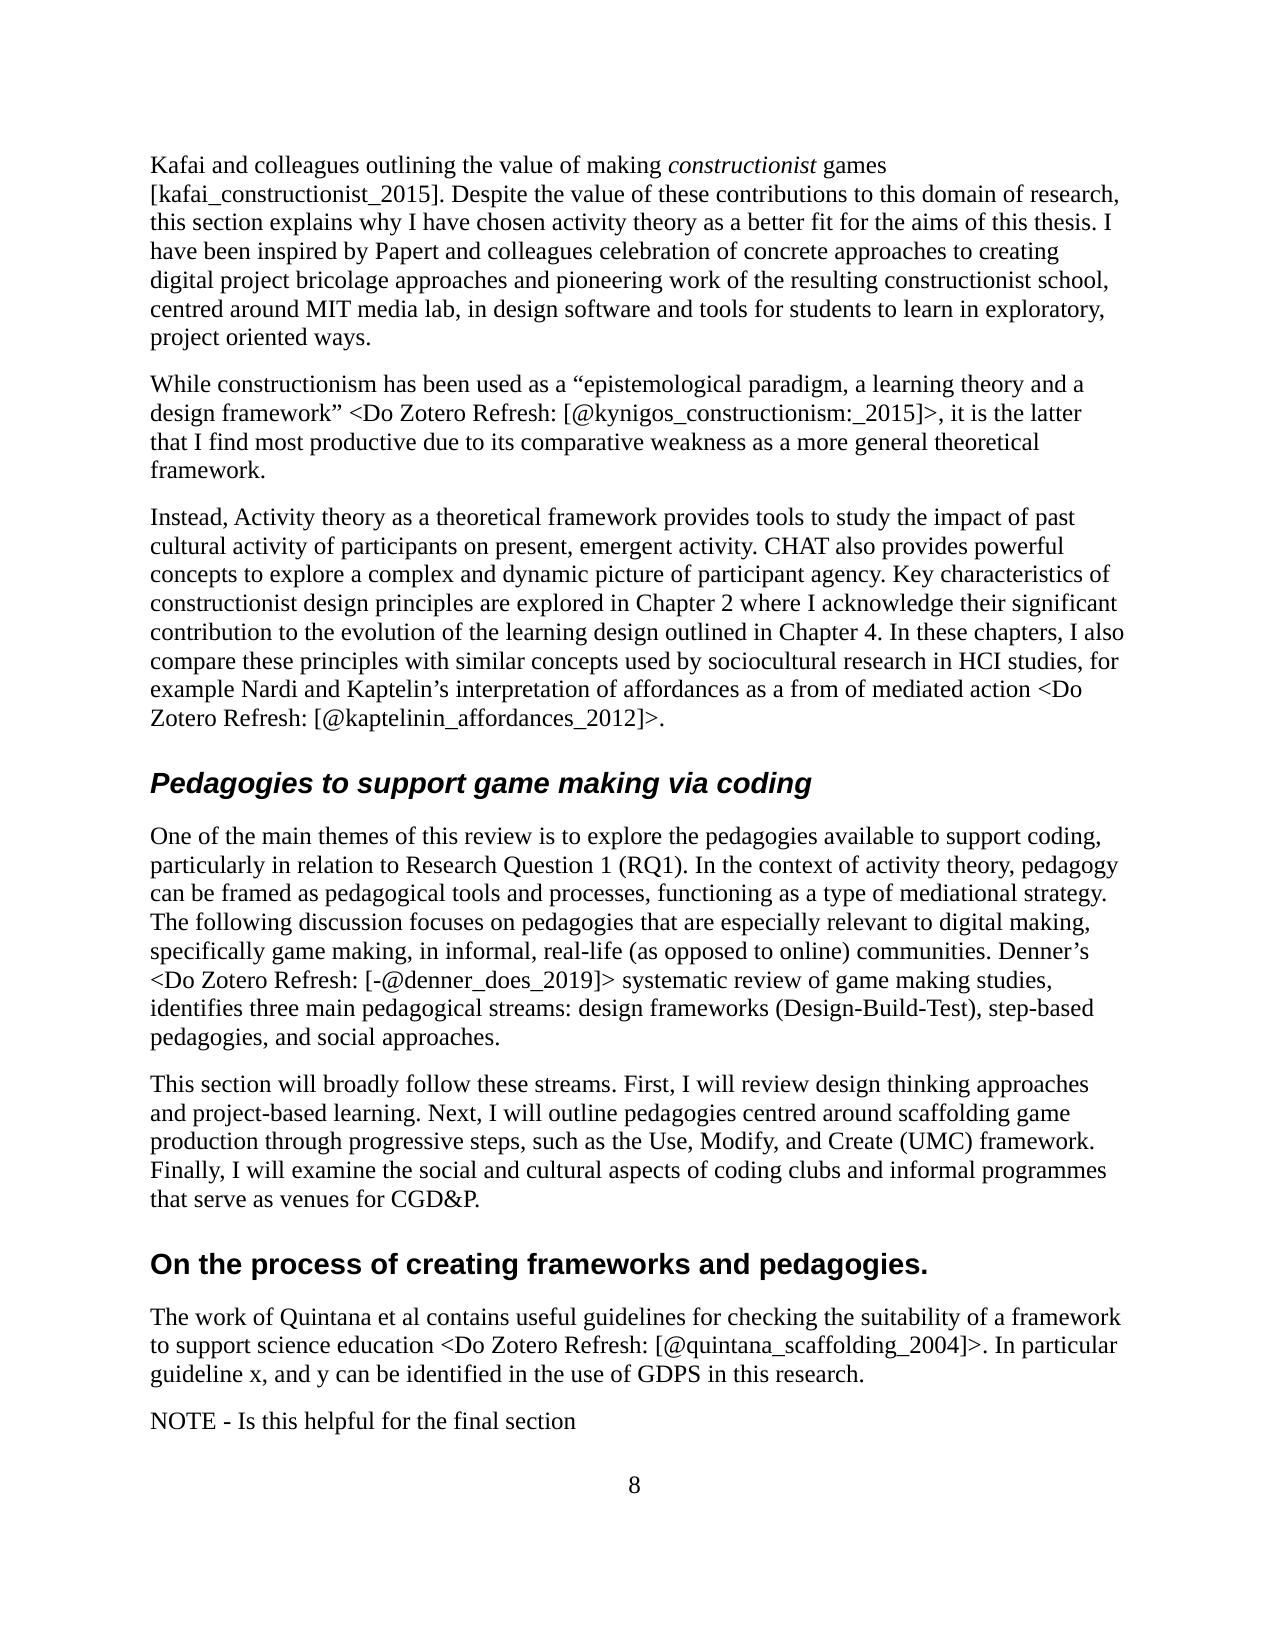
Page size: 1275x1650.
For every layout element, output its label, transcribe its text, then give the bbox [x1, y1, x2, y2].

text While constructionism has been used as a “epistemological paradigm, a learning theory and a design framework” <Do Zotero Refresh: [@kynigos_constructionism:_2015]>, it is the latter that I find most productive due to its comparative weakness as a more general theoretical framework. [150, 369, 1125, 484]
text One of the main themes of this review is to explore the pedagogies available to support coding, particularly in relation to Research Question 1 (RQ1). In the context of activity theory, pedagogy can be framed as pedagogical tools and processes, functioning as a type of mediational strategy. The following discussion focuses on pedagogies that are especially relevant to digital making, specifically game making, in informal, real-life (as opposed to online) communities. Denner’s <Do Zotero Refresh: [-@denner_does_2019]> systematic review of game making studies, identifies three main pedagogical streams: design frameworks (Design-Build-Test), step-based pedagogies, and social approaches. [150, 821, 1125, 1051]
subtitle Pedagogies to support game making via coding [150, 766, 1125, 799]
text NOTE - Is this helpful for the final section [150, 1406, 1125, 1434]
text Kafai and colleagues outlining the value of making constructionist games [kafai_constructionist_2015]. Despite the value of these contributions to this domain of research, this section explains why I have chosen activity theory as a better fit for the aims of this thesis. I have been inspired by Papert and colleagues celebration of concrete approaches to creating digital project bricolage approaches and pioneering work of the resulting constructionist school, centred around MIT media lab, in design software and tools for students to learn in exploratory, project oriented ways. [150, 150, 1125, 351]
text Instead, Activity theory as a theoretical framework provides tools to study the impact of past cultural activity of participants on present, emergent activity. CHAT also provides powerful concepts to explore a complex and dynamic picture of participant agency. Key characteristics of constructionist design principles are explored in Chapter 2 where I acknowledge their significant contribution to the evolution of the learning design outlined in Chapter 4. In these chapters, I also compare these principles with similar concepts used by sociocultural research in HCI studies, for example Nardi and Kaptelin’s interpretation of affordances as a from of mediated action <Do Zotero Refresh: [@kaptelinin_affordances_2012]>. [150, 502, 1125, 732]
subtitle On the process of creating frameworks and pedagogies. [150, 1247, 1125, 1280]
text The work of Quintana et al contains useful guidelines for checking the suitability of a framework to support science education <Do Zotero Refresh: [@quintana_scaffolding_2004]>. In particular guideline x, and y can be identified in the use of GDPS in this research. [150, 1302, 1125, 1388]
text This section will broadly follow these streams. First, I will review design thinking approaches and project-based learning. Next, I will outline pedagogies centred around scaffolding game production through progressive steps, such as the Use, Modify, and Create (UMC) framework. Finally, I will examine the social and cultural aspects of coding clubs and informal programmes that serve as venues for CGD&P. [150, 1069, 1125, 1213]
